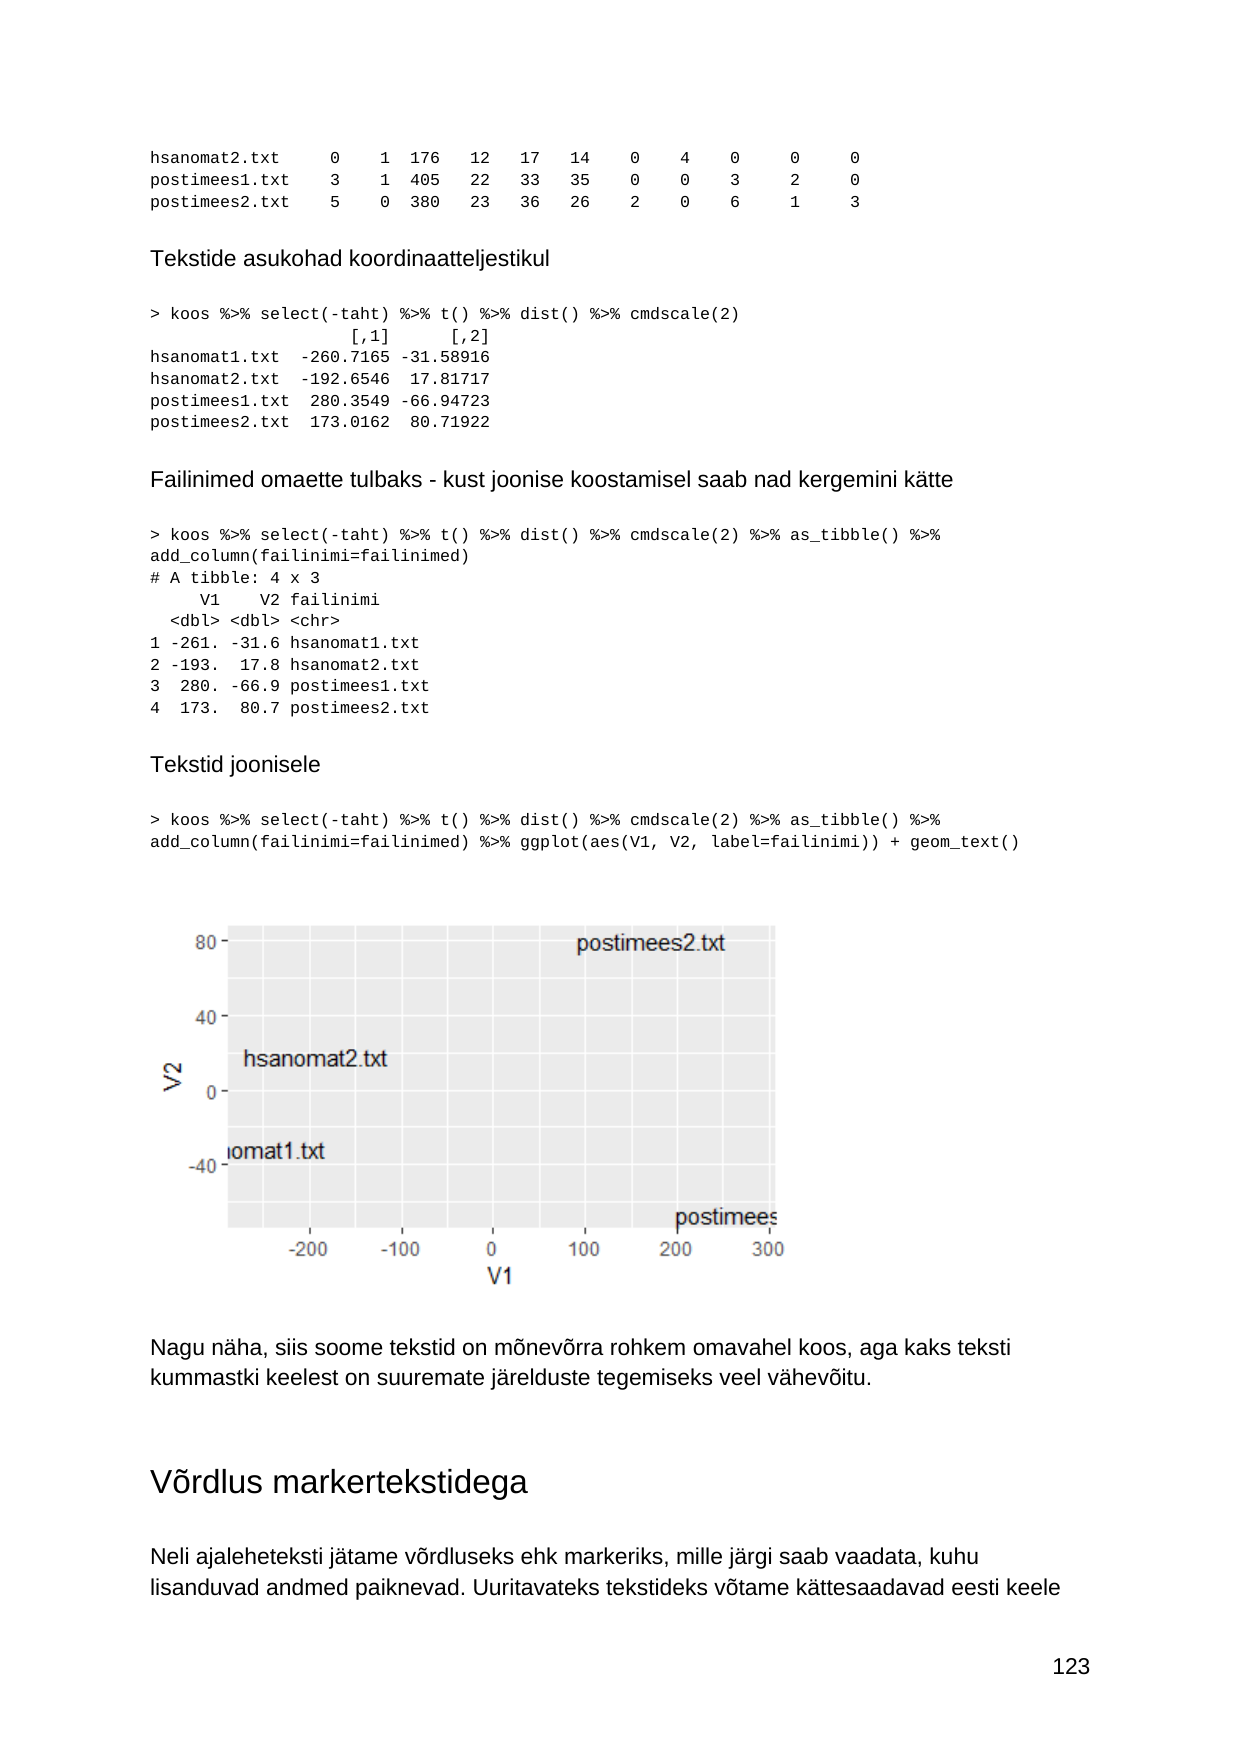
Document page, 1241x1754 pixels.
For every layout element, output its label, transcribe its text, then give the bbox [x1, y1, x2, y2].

text > koos %>% select(-taht) %>% t() %>% dist() %>% cmdscale(2) %>% as_tibble() %>% add_column(failinimi=failinimed) [150, 526, 1090, 567]
text hsanomat1.txt -260.7165 -31.58916 [150, 349, 1090, 368]
text postimees1.txt 280.3549 -66.94723 [150, 392, 1090, 411]
picture [150, 915, 788, 1300]
text > koos %>% select(-taht) %>% t() %>% dist() %>% cmdscale(2) [150, 306, 1090, 324]
text hsanomat2.txt -192.6546 17.81717 [150, 371, 1090, 389]
text hsanomat2.txt 0 1 176 12 17 14 0 4 0 0 0 [150, 150, 1090, 169]
text Neli ajaleheteksti jätame võrdluseks ehk markeriks, mille järgi saab vaadata, kuhu lisanduvad andmed paiknevad. Uuritavateks tekstideks võtame kättesaadavad eesti keele [150, 1543, 1090, 1600]
text > koos %>% select(-taht) %>% t() %>% dist() %>% cmdscale(2) %>% as_tibble() %>% add_column(failinimi=failinimed) %>% ggplot(aes(V1, V2, label=failinimi)) + geom_text() [150, 812, 1090, 852]
text [,1] [,2] [150, 327, 1090, 346]
text V1 V2 failinimi [150, 591, 1090, 610]
text 2 -193. 17.8 hsanomat2.txt [150, 656, 1090, 675]
text # A tibble: 4 x 3 [150, 569, 1090, 588]
subtitle Võrdlus markertekstidega [150, 1462, 1090, 1501]
text <dbl> <dbl> <chr> [150, 613, 1090, 632]
text 1 -261. -31.6 hsanomat1.txt [150, 634, 1090, 653]
text postimees2.txt 173.0162 80.71922 [150, 414, 1090, 433]
text Nagu näha, siis soome tekstid on mõnevõrra rohkem omavahel koos, aga kaks teksti kummastki keelest on suuremate järelduste tegemiseks veel vähevõitu. [150, 1334, 1090, 1391]
text 4 173. 80.7 postimees2.txt [150, 699, 1090, 718]
text postimees1.txt 3 1 405 22 33 35 0 0 3 2 0 [150, 172, 1090, 191]
text 3 280. -66.9 postimees1.txt [150, 678, 1090, 697]
text Tekstid joonisele [150, 751, 1090, 778]
text Tekstide asukohad koordinaatteljestikul [150, 245, 1090, 272]
text postimees2.txt 5 0 380 23 36 26 2 0 6 1 3 [150, 193, 1090, 212]
text Failinimed omaette tulbaks - kust joonise koostamisel saab nad kergemini kätte [150, 466, 1090, 492]
